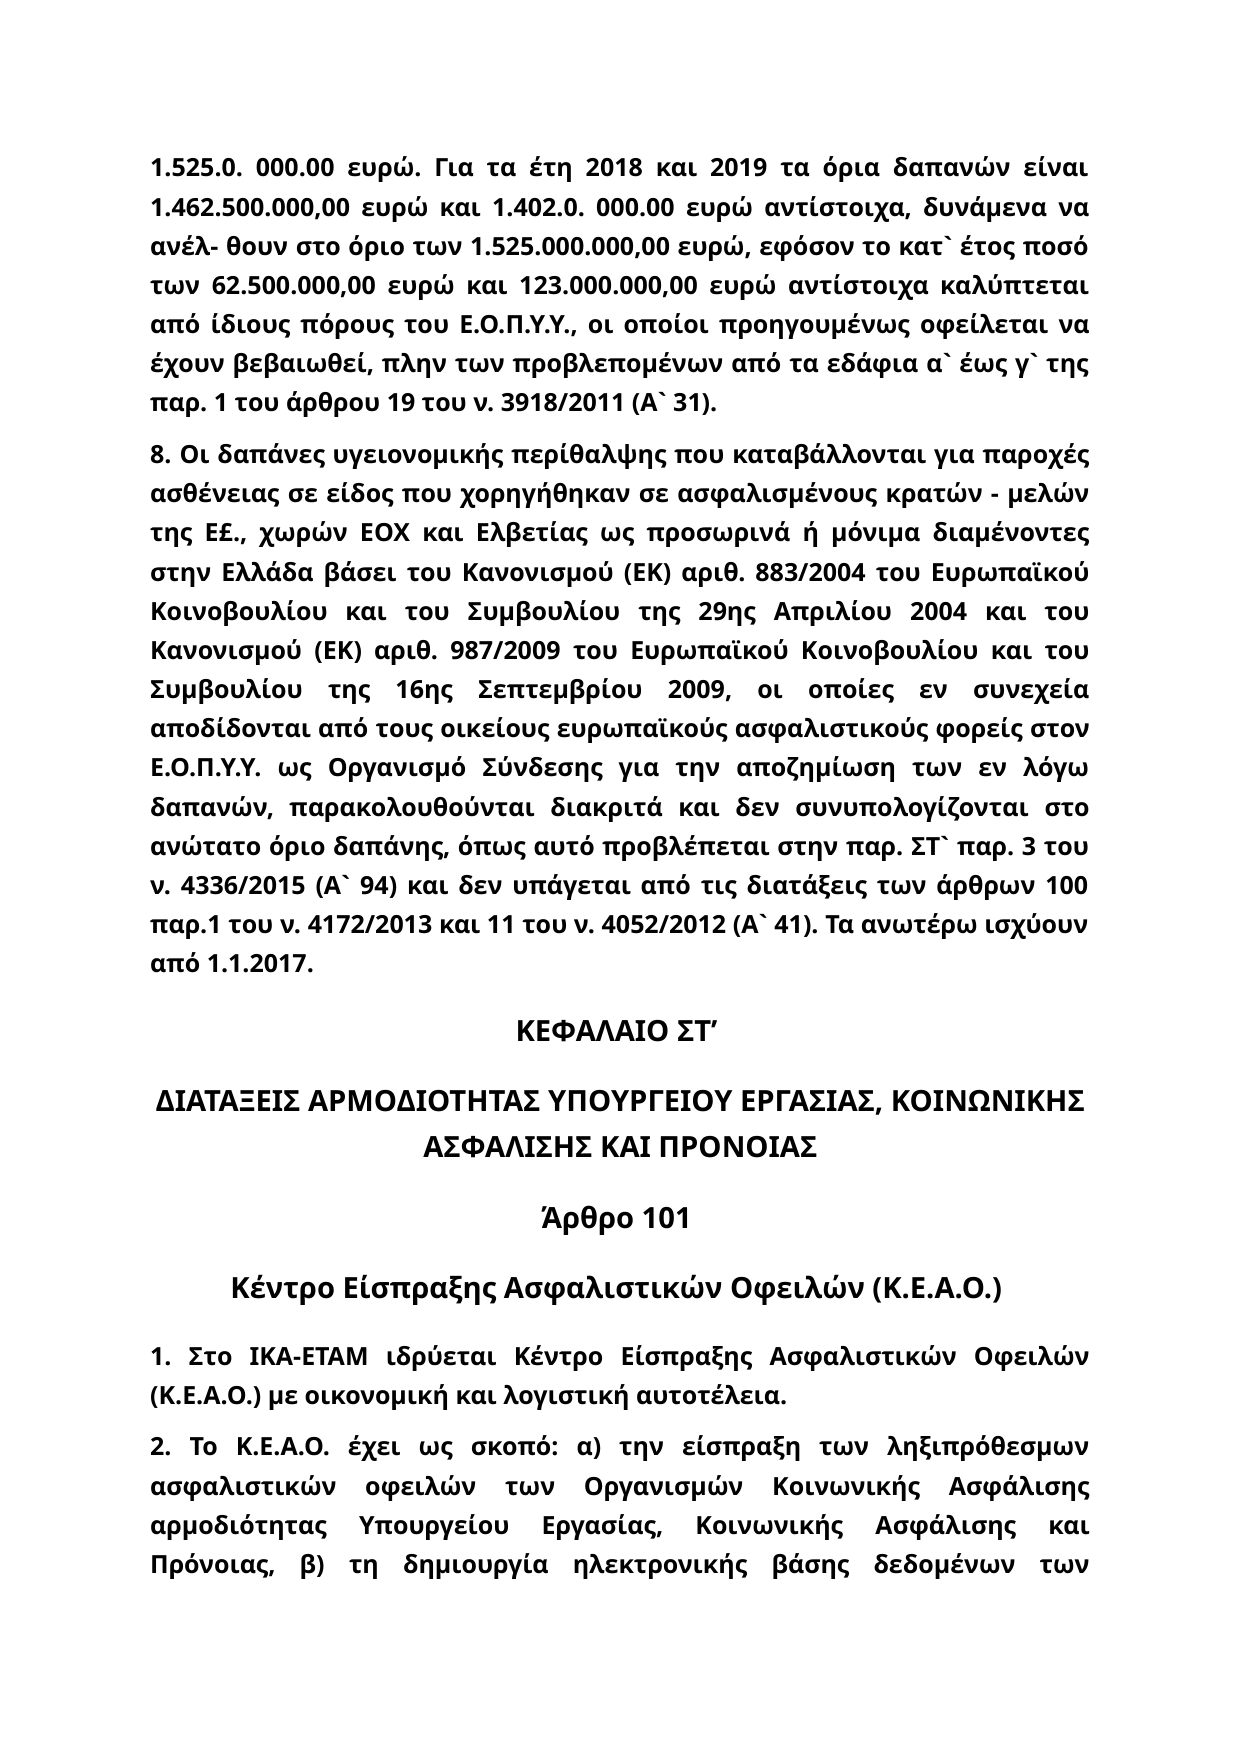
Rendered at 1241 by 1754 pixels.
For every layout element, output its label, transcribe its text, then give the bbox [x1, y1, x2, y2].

text 1. Στο ΙΚΑ-ΕΤΑΜ ιδρύεται Κέντρο Είσπραξης Ασφαλιστικών Οφειλών (Κ.Ε.Α.Ο.) με οικονομική και λογιστική αυτοτέλεια. [150, 1338, 1090, 1411]
text 2. Το Κ.Ε.Α.Ο. έχει ως σκοπό: α) την είσπραξη των ληξιπρόθεσμων ασφαλιστικών οφειλών των Οργανισμών Κοινωνικής Ασφάλισης αρμοδιότητας Υπουργείου Εργασίας, Κοινωνικής Ασφάλισης και Πρόνοιας, β) τη δημιουργία ηλεκτρονικής βάσης δεδομένων των [150, 1429, 1090, 1581]
subtitle ΔΙΑΤΑΞΕΙΣ ΑΡΜΟΔΙΟΤΗΤΑΣ ΥΠΟΥΡΓΕΙΟΥ ΕΡΓΑΣΙΑΣ, ΚΟΙΝΩΝΙΚΗΣ ΑΣΦΑΛΙΣΗΣ ΚΑΙ ΠΡΟΝΟΙΑΣ [150, 1081, 1090, 1166]
text 8. Οι δαπάνες υγειονομικής περίθαλψης που καταβάλλονται για παροχές ασθένειας σε είδος που χορηγήθηκαν σε ασφαλισμένους κρατών - μελών της Ε£., χωρών ΕΟΧ και Ελβετίας ως προσωρινά ή μόνιμα διαμένοντες στην Ελλάδα βάσει του Κανονισμού (ΕΚ) αριθ. 883/2004 του Ευρωπαϊκού Κοινοβουλίου και του Συμβουλίου της 29ης Απριλίου 2004 και του Κανονισμού (ΕΚ) αριθ. 987/2009 του Ευρωπαϊκού Κοινοβουλίου και του Συμβουλίου της 16ης Σεπτεμβρίου 2009, οι οποίες εν συνεχεία αποδίδονται από τους οικείους ευρωπαϊκούς ασφαλιστικούς φορείς στον Ε.Ο.Π.Υ.Υ. ως Οργανισμό Σύνδεσης για την αποζημίωση των εν λόγω δαπανών, παρακολουθούνται διακριτά και δεν συνυπολογίζονται στο ανώτατο όριο δαπάνης, όπως αυτό προβλέπεται στην παρ. ΣΤ` παρ. 3 του ν. 4336/2015 (Α` 94) και δεν υπάγεται από τις διατάξεις των άρθρων 100 παρ.1 του ν. 4172/2013 και 11 του ν. 4052/2012 (Α` 41). Τα ανωτέρω ισχύουν από 1.1.2017. [150, 437, 1090, 980]
subtitle Άρθρο 101 [150, 1197, 1090, 1237]
subtitle ΚΕΦΑΛΑΙΟ ΣΤ’ [150, 1010, 1090, 1050]
subtitle Κέντρο Είσπραξης Ασφαλιστικών Οφειλών (Κ.Ε.Α.Ο.) [150, 1267, 1090, 1307]
text 1.525.0. 000.00 ευρώ. Για τα έτη 2018 και 2019 τα όρια δαπανών είναι 1.462.500.000,00 ευρώ και 1.402.0. 000.00 ευρώ αντίστοιχα, δυνάμενα να ανέλ- θουν στο όριο των 1.525.000.000,00 ευρώ, εφόσον το κατ` έτος ποσό των 62.500.000,00 ευρώ και 123.000.000,00 ευρώ αντίστοιχα καλύπτεται από ίδιους πόρους του Ε.Ο.Π.Υ.Υ., οι οποίοι προηγουμένως οφείλεται να έχουν βεβαιωθεί, πλην των προβλεπομένων από τα εδάφια α` έως γ` της παρ. 1 του άρθρου 19 του ν. 3918/2011 (Α` 31). [150, 150, 1090, 419]
